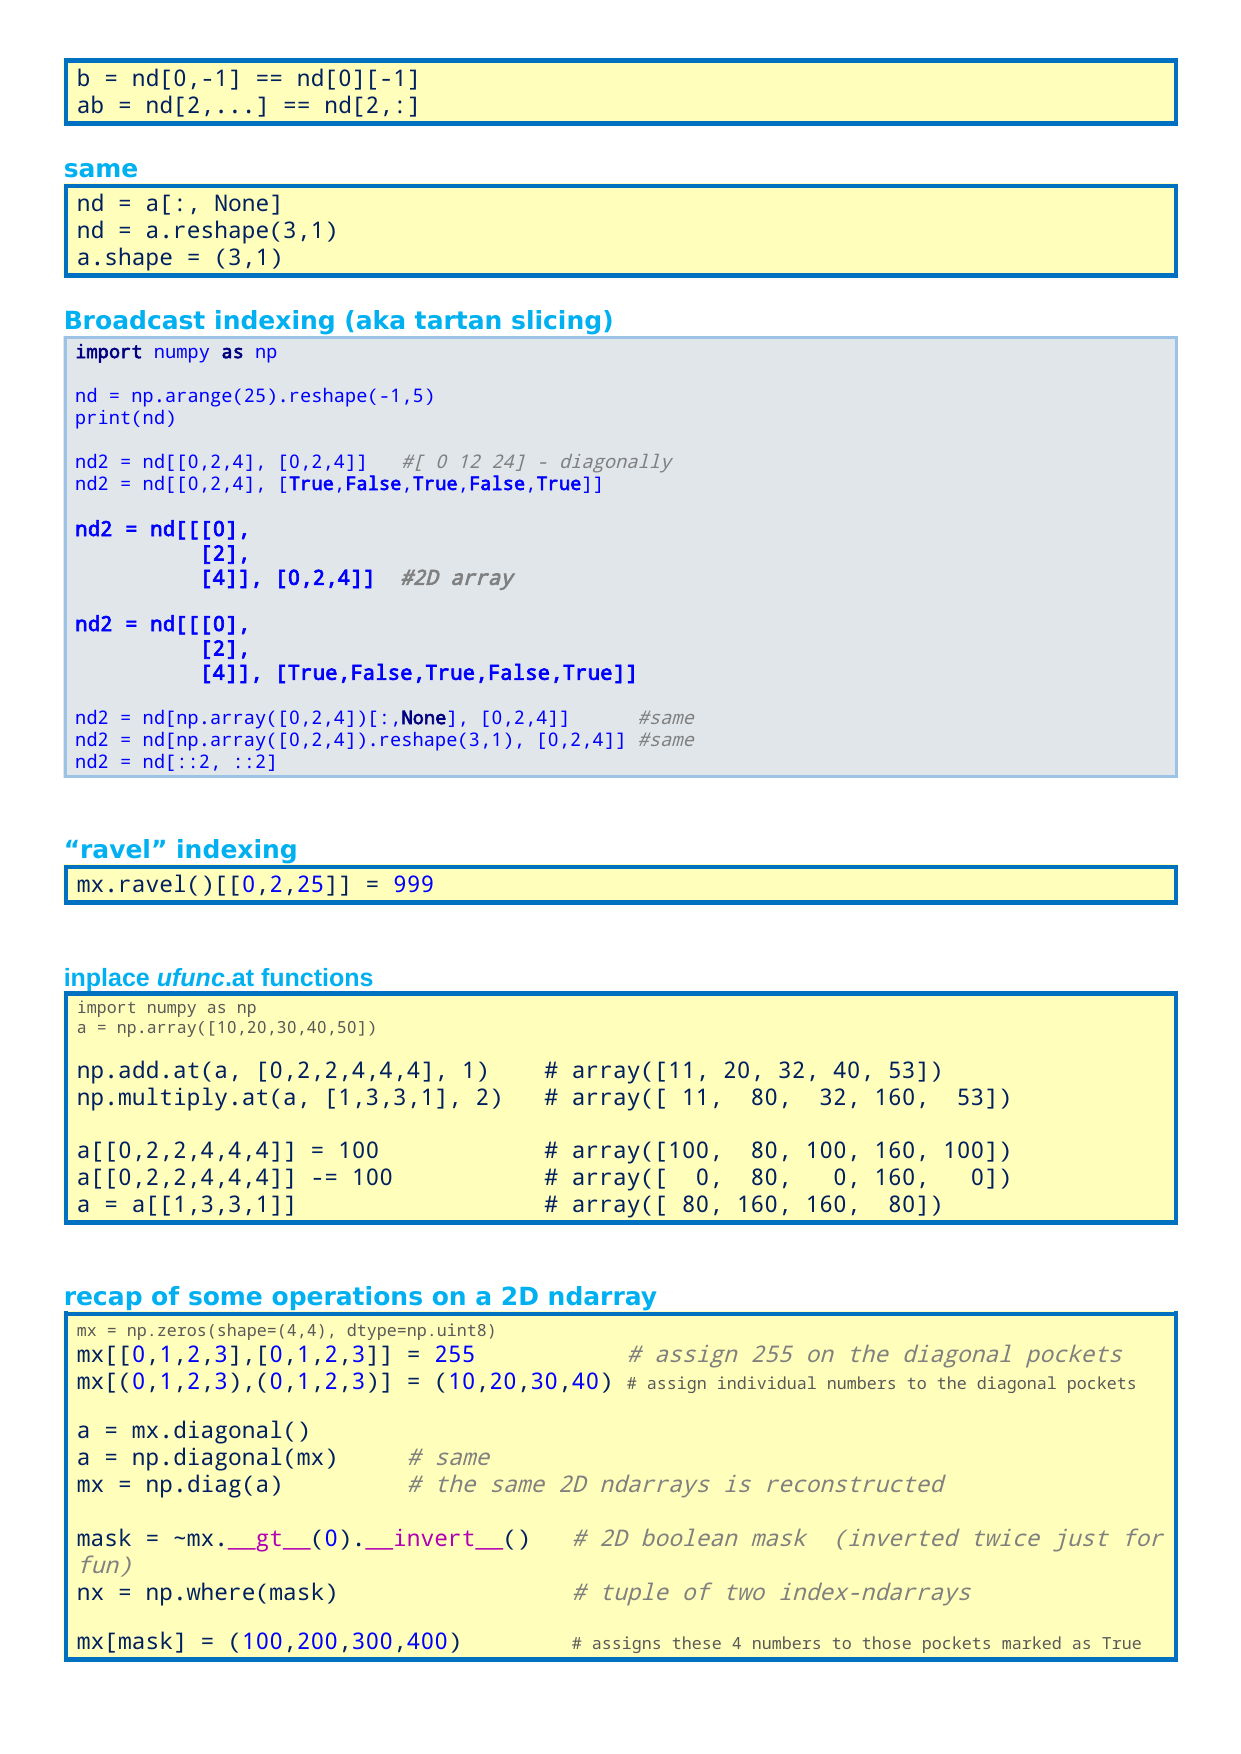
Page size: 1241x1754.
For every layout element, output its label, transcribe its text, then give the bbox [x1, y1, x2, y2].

text import numpy as np [68, 996, 1174, 1011]
text a = a[[1,3,3,1]] # array([ 80, 160, 160, 80]) [68, 1184, 1174, 1220]
text import numpy as np nd = np.arange(25).reshape(-1,5) print(nd) nd2 = nd[[0,2,4], [0,2,4]] #[ 0 12 24] - diagonally nd2 = nd[[0,2,4], [True,False,True,False,True]] nd2 = nd[[[0], [2], [4]], [0,2,4]] #2D array [67, 339, 1175, 606]
title “ravel” indexing [63, 835, 1178, 864]
text a = np.array([10,20,30,40,50]) [68, 1011, 1174, 1030]
title recap of some operations on a 2D ndarray [63, 1282, 1178, 1311]
title same [63, 154, 1178, 183]
text np.multiply.at(a, [1,3,3,1], 2) # array([ 11, 80, 32, 160, 53]) [68, 1077, 1174, 1104]
text mx = np.zeros(shape=(4,4), dtype=np.uint8) mx[[0,1,2,3],[0,1,2,3]] = 255 # assign 255 on the diagonal pockets mx[(0,1,2,3),(0,1,2,3)] = (10,20,30,40) # assign individual numbers to the diagonal pockets a = mx.diagonal() a = np.diagonal(mx) # same mx = np.diag(a) # the same 2D ndarrays is reconstructed mask = ~mx.__gt__(0).__invert__() # 2D boolean mask (inverted twice just for fun) nx = np.where(mask) # tuple of two index-ndarrays mx[mask] = (100,200,300,400) # assigns these 4 numbers to those pockets marked as True [68, 1316, 1174, 1657]
text nd2 = nd[[[0], [2], [4]], [True,False,True,False,True]] [67, 606, 1175, 679]
text nd = a[:, None] nd = a.reshape(3,1) a.shape = (3,1) [68, 188, 1174, 273]
text b = nd[0,-1] == nd[0][-1] [68, 63, 1174, 85]
text a[[0,2,2,4,4,4]] = 100 # array([100, 80, 100, 160, 100]) [68, 1131, 1174, 1157]
text np.add.at(a, [0,2,2,4,4,4], 1) # array([11, 20, 32, 40, 53]) [68, 1050, 1174, 1077]
text nd2 = nd[np.array([0,2,4])[:,None], [0,2,4]] #same nd2 = nd[np.array([0,2,4]).reshape(3,1), [0,2,4]] #same nd2 = nd[::2, ::2] [67, 679, 1175, 775]
text mx.ravel()[[0,2,25]] = 999 [68, 869, 1174, 900]
text a[[0,2,2,4,4,4]] -= 100 # array([ 0, 80, 0, 160, 0]) [68, 1157, 1174, 1184]
title Broadcast indexing (aka tartan slicing) [63, 306, 1178, 336]
text inplace ufunc.at functions [63, 962, 1178, 991]
text ab = nd[2,...] == nd[2,:] [68, 85, 1174, 121]
